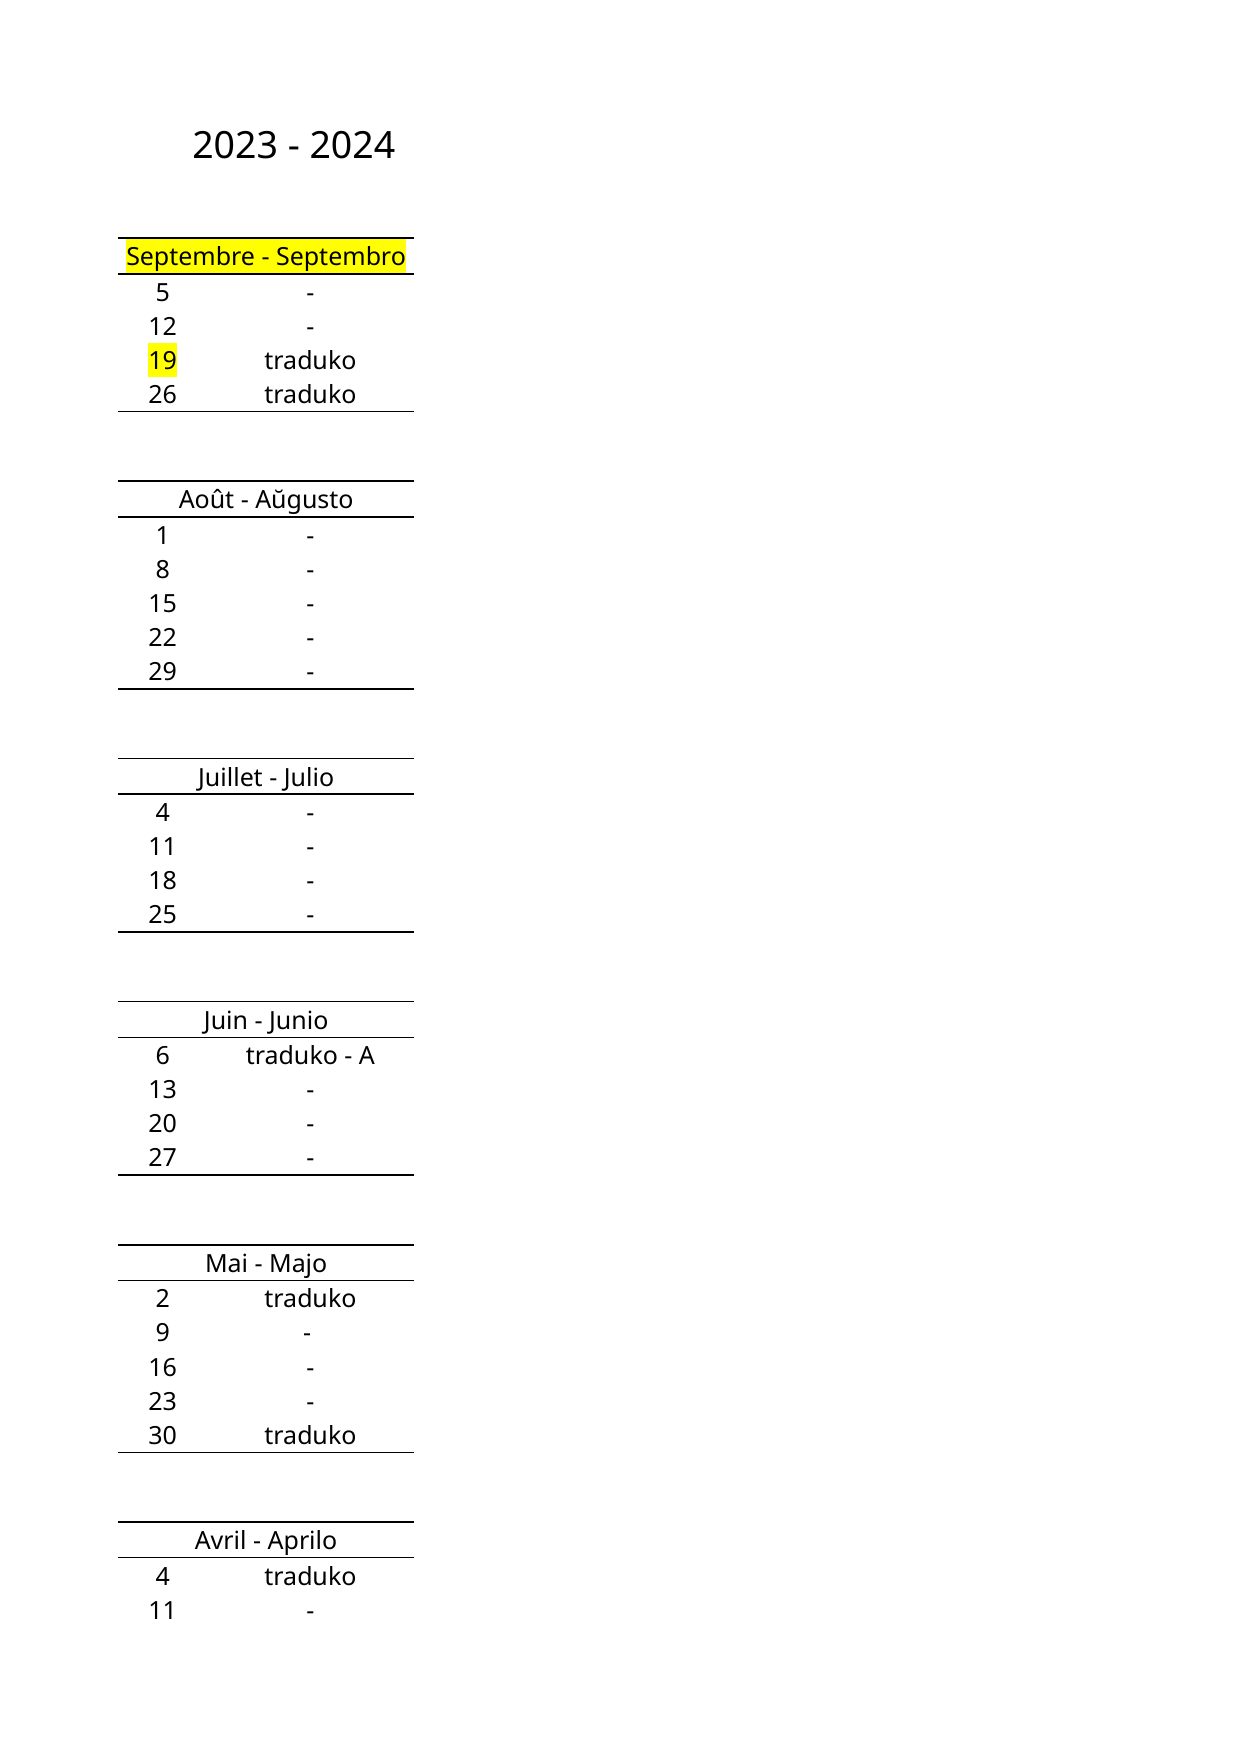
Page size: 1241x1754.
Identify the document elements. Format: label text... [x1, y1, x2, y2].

table_header Juin - Junio [118, 1002, 414, 1036]
table_cell 25 [118, 897, 207, 931]
table_header Avril - Aprilo [118, 1523, 414, 1557]
table_cell - [207, 1349, 414, 1383]
table_cell - [207, 1140, 414, 1174]
table_cell - [207, 620, 414, 654]
table_cell traduko - A [207, 1038, 414, 1072]
table_cell 19 [118, 343, 207, 377]
table_cell - [207, 863, 414, 897]
table_cell 16 [118, 1349, 207, 1383]
table_cell 18 [118, 863, 207, 897]
table_cell - [207, 1072, 414, 1106]
table_cell 15 [118, 586, 207, 620]
table_cell traduko [207, 1558, 414, 1592]
table_cell - [207, 829, 414, 863]
text 2023 - 2024 [118, 118, 1122, 169]
table_cell - [207, 897, 414, 931]
table_cell 5 [118, 275, 207, 308]
table_cell traduko [207, 1417, 414, 1451]
table_cell traduko [207, 343, 414, 377]
table_cell 1 [118, 518, 207, 552]
table_cell 26 [118, 377, 207, 411]
table_cell 4 [118, 1558, 207, 1592]
table_cell - [207, 654, 414, 688]
table_cell - [207, 552, 414, 586]
table_cell - [207, 1315, 414, 1349]
table_header Juillet - Julio [118, 759, 414, 793]
table_cell 22 [118, 620, 207, 654]
table_header Août - Aŭgusto [118, 482, 414, 516]
table_cell - [207, 1592, 414, 1626]
table_cell - [207, 275, 414, 308]
table_cell 6 [118, 1038, 207, 1072]
table_cell 30 [118, 1417, 207, 1451]
table_cell traduko [207, 1281, 414, 1315]
table_cell 4 [118, 795, 207, 829]
table_cell 12 [118, 309, 207, 343]
table_cell - [207, 1106, 414, 1140]
table_cell traduko [207, 377, 414, 411]
table_cell 9 [118, 1315, 207, 1349]
table_cell - [207, 1383, 414, 1417]
table_cell 8 [118, 552, 207, 586]
table_cell 20 [118, 1106, 207, 1140]
table_cell - [207, 586, 414, 620]
table_cell 2 [118, 1281, 207, 1315]
table_cell 13 [118, 1072, 207, 1106]
table_cell 11 [118, 829, 207, 863]
table_cell 11 [118, 1592, 207, 1626]
table_cell 29 [118, 654, 207, 688]
table_cell 23 [118, 1383, 207, 1417]
table_cell - [207, 309, 414, 343]
table_cell - [207, 795, 414, 829]
table_cell 27 [118, 1140, 207, 1174]
table_header Septembre - Septembro [118, 239, 414, 273]
table_header Mai - Majo [118, 1246, 414, 1279]
table_cell - [207, 518, 414, 552]
